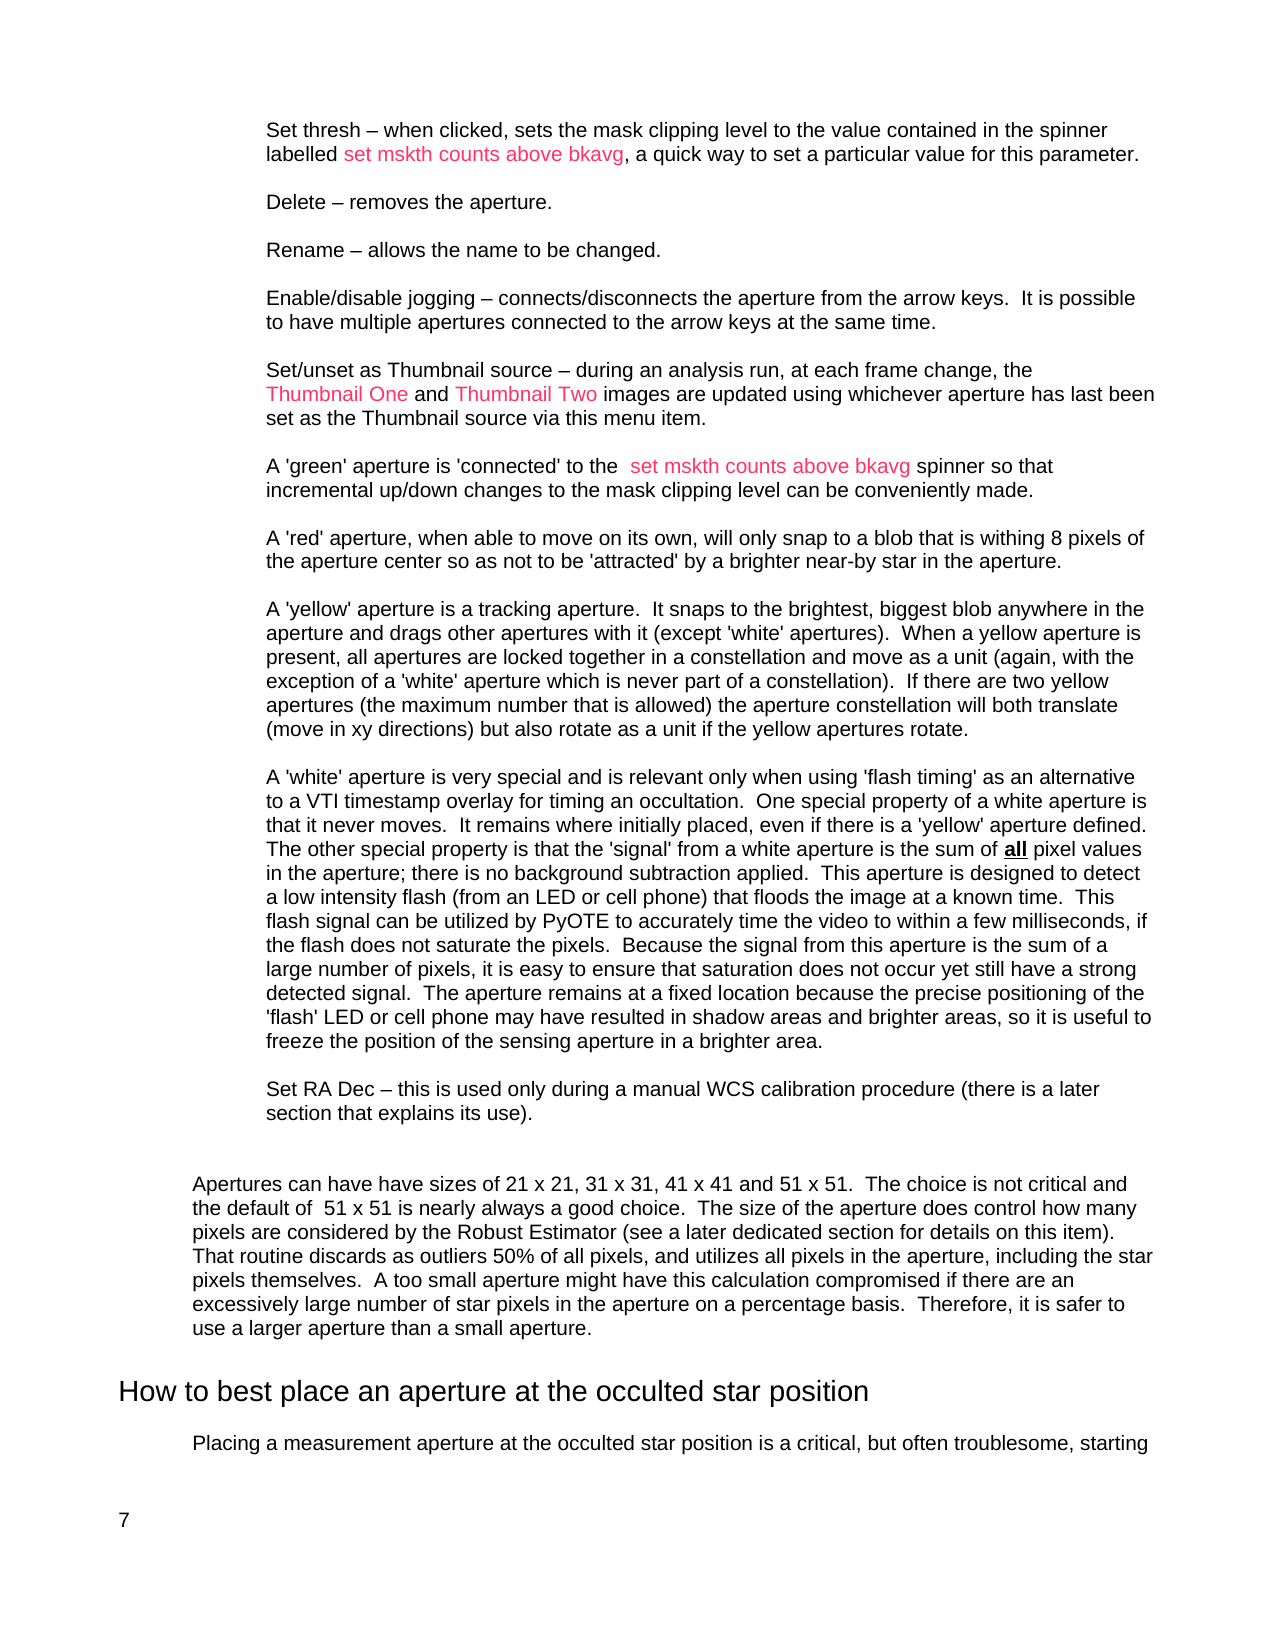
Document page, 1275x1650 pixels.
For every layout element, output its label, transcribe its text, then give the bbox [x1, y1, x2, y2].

text Set/unset as Thumbnail source – during an analysis run, at each frame change, the Thumbnail One and Thumbnail Two images are updated using whichever aperture has last been set as the Thumbnail source via this menu item. [266, 358, 1157, 429]
text Set RA Dec – this is used only during a manual WCS calibration procedure (there is a later section that explains its use). [266, 1076, 1157, 1124]
text A 'green' aperture is 'connected' to the set mskth counts above bkavg spinner so that incremental up/down changes to the mask clipping level can be conveniently made. [266, 453, 1157, 501]
text Delete – removes the aperture. [266, 190, 1157, 214]
text Rename – allows the name to be changed. [266, 238, 1157, 262]
text Placing a measurement aperture at the occulted star position is a critical, but often troublesome, starting [192, 1431, 1157, 1455]
text A 'yellow' aperture is a tracking aperture. It snaps to the brightest, biggest blob anywhere in the aperture and drags other apertures with it (except 'white' apertures). When a yellow aperture is present, all apertures are locked together in a constellation and move as a unit (again, with the exception of a 'white' aperture which is never part of a constellation). If there are two yellow apertures (the maximum number that is allowed) the aperture constellation will both translate (move in xy directions) but also rotate as a unit if the yellow apertures rotate. [266, 597, 1157, 741]
text Enable/disable jogging – connects/disconnects the aperture from the arrow keys. It is possible to have multiple apertures connected to the arrow keys at the same time. [266, 286, 1157, 334]
text A 'red' aperture, when able to move on its own, will only snap to a blob that is withing 8 pixels of the aperture center so as not to be 'attracted' by a brighter near-by star in the aperture. [266, 525, 1157, 573]
text How to best place an aperture at the occulted star position [118, 1373, 1157, 1407]
text Apertures can have have sizes of 21 x 21, 31 x 31, 41 x 41 and 51 x 51. The choice is not critical and the default of 51 x 51 is nearly always a good choice. The size of the aperture does control how many pixels are considered by the Robust Estimator (see a later dedicated section for details on this item). That routine discards as outliers 50% of all pixels, and utilizes all pixels in the aperture, including the star pixels themselves. A too small aperture might have this calculation compromised if there are an excessively large number of star pixels in the aperture on a percentage basis. Therefore, it is safer to use a larger aperture than a small aperture. [192, 1172, 1157, 1340]
text Set thresh – when clicked, sets the mask clipping level to the value contained in the spinner labelled set mskth counts above bkavg, a quick way to set a particular value for this parameter. [266, 118, 1157, 166]
text A 'white' aperture is very special and is relevant only when using 'flash timing' as an alternative to a VTI timestamp overlay for timing an occultation. One special property of a white aperture is that it never moves. It remains where initially placed, even if there is a 'yellow' aperture defined. The other special property is that the 'signal' from a white aperture is the sum of all pixel values in the aperture; there is no background subtraction applied. This aperture is designed to detect a low intensity flash (from an LED or cell phone) that floods the image at a known time. This flash signal can be utilized by PyOTE to accurately time the video to within a few milliseconds, if the flash does not saturate the pixels. Because the signal from this aperture is the sum of a large number of pixels, it is easy to ensure that saturation does not occur yet still have a strong detected signal. The aperture remains at a fixed location because the precise positioning of the 'flash' LED or cell phone may have resulted in shadow areas and brighter areas, so it is useful to freeze the position of the sensing aperture in a brighter area. [266, 765, 1157, 1052]
